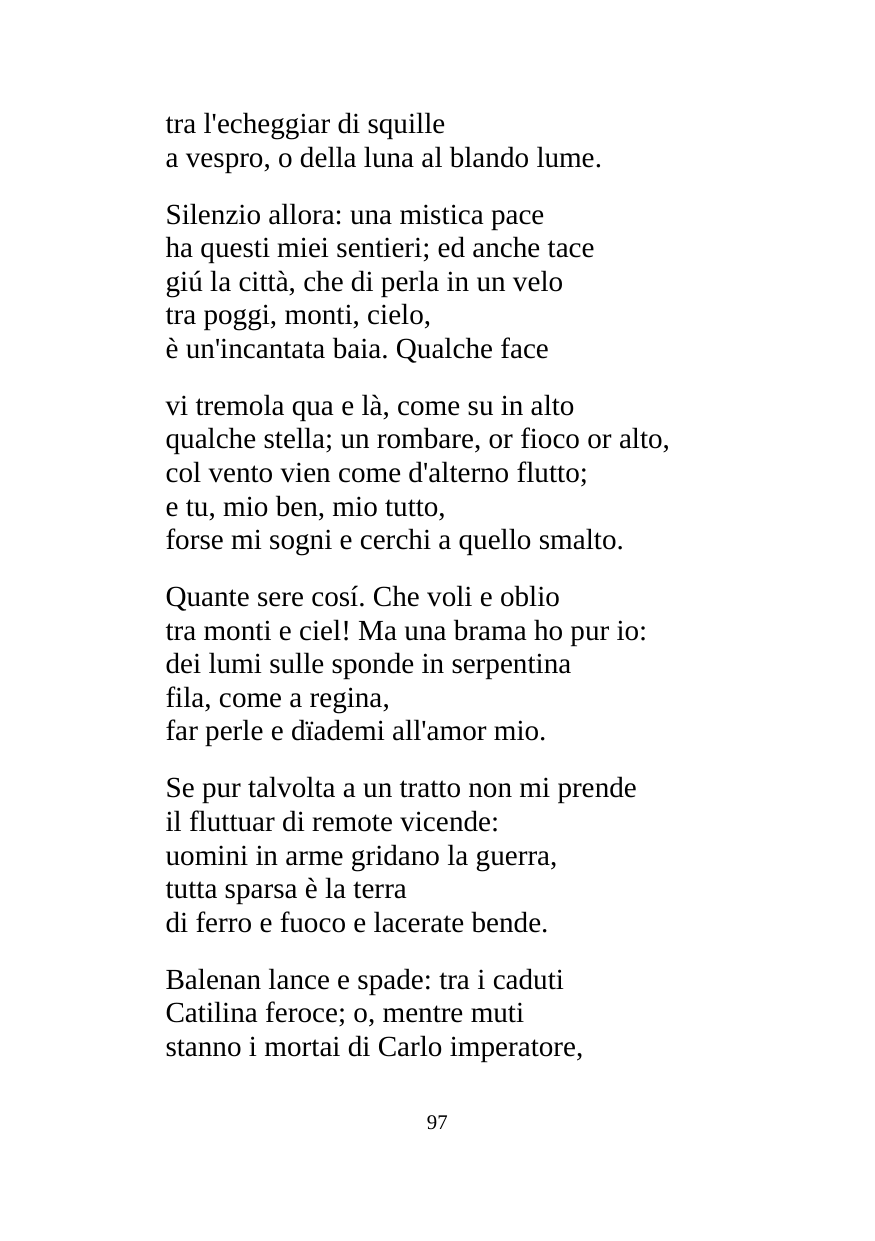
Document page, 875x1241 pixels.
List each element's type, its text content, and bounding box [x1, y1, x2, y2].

text vi tremola qua e là, come su in alto qualche stella; un rombare, or fioco or alto, col vento vien come d'alterno flutto; e tu, mio ben, mio tutto, forse mi sogni e cerchi a quello smalto. [165, 388, 768, 556]
text Silenzio allora: una mistica pace ha questi miei sentieri; ed anche tace giú la città, che di perla in un velo tra poggi, monti, cielo, è un'incantata baia. Qualche face [165, 197, 768, 364]
text Se pur talvolta a un tratto non mi prende il fluttuar di remote vicende: uomini in arme gridano la guerra, tutta sparsa è la terra di ferro e fuoco e lacerate bende. [165, 771, 768, 938]
text Quante sere cosí. Che voli e oblio tra monti e ciel! Ma una brama ho pur io: dei lumi sulle sponde in serpentina fila, come a regina, far perle e dïademi all'amor mio. [165, 579, 768, 747]
text Balenan lance e spade: tra i caduti Catilina feroce; o, mentre muti stanno i mortai di Carlo imperatore, [165, 962, 768, 1062]
text tra l'echeggiar di squille a vespro, o della luna al blando lume. [165, 106, 768, 173]
